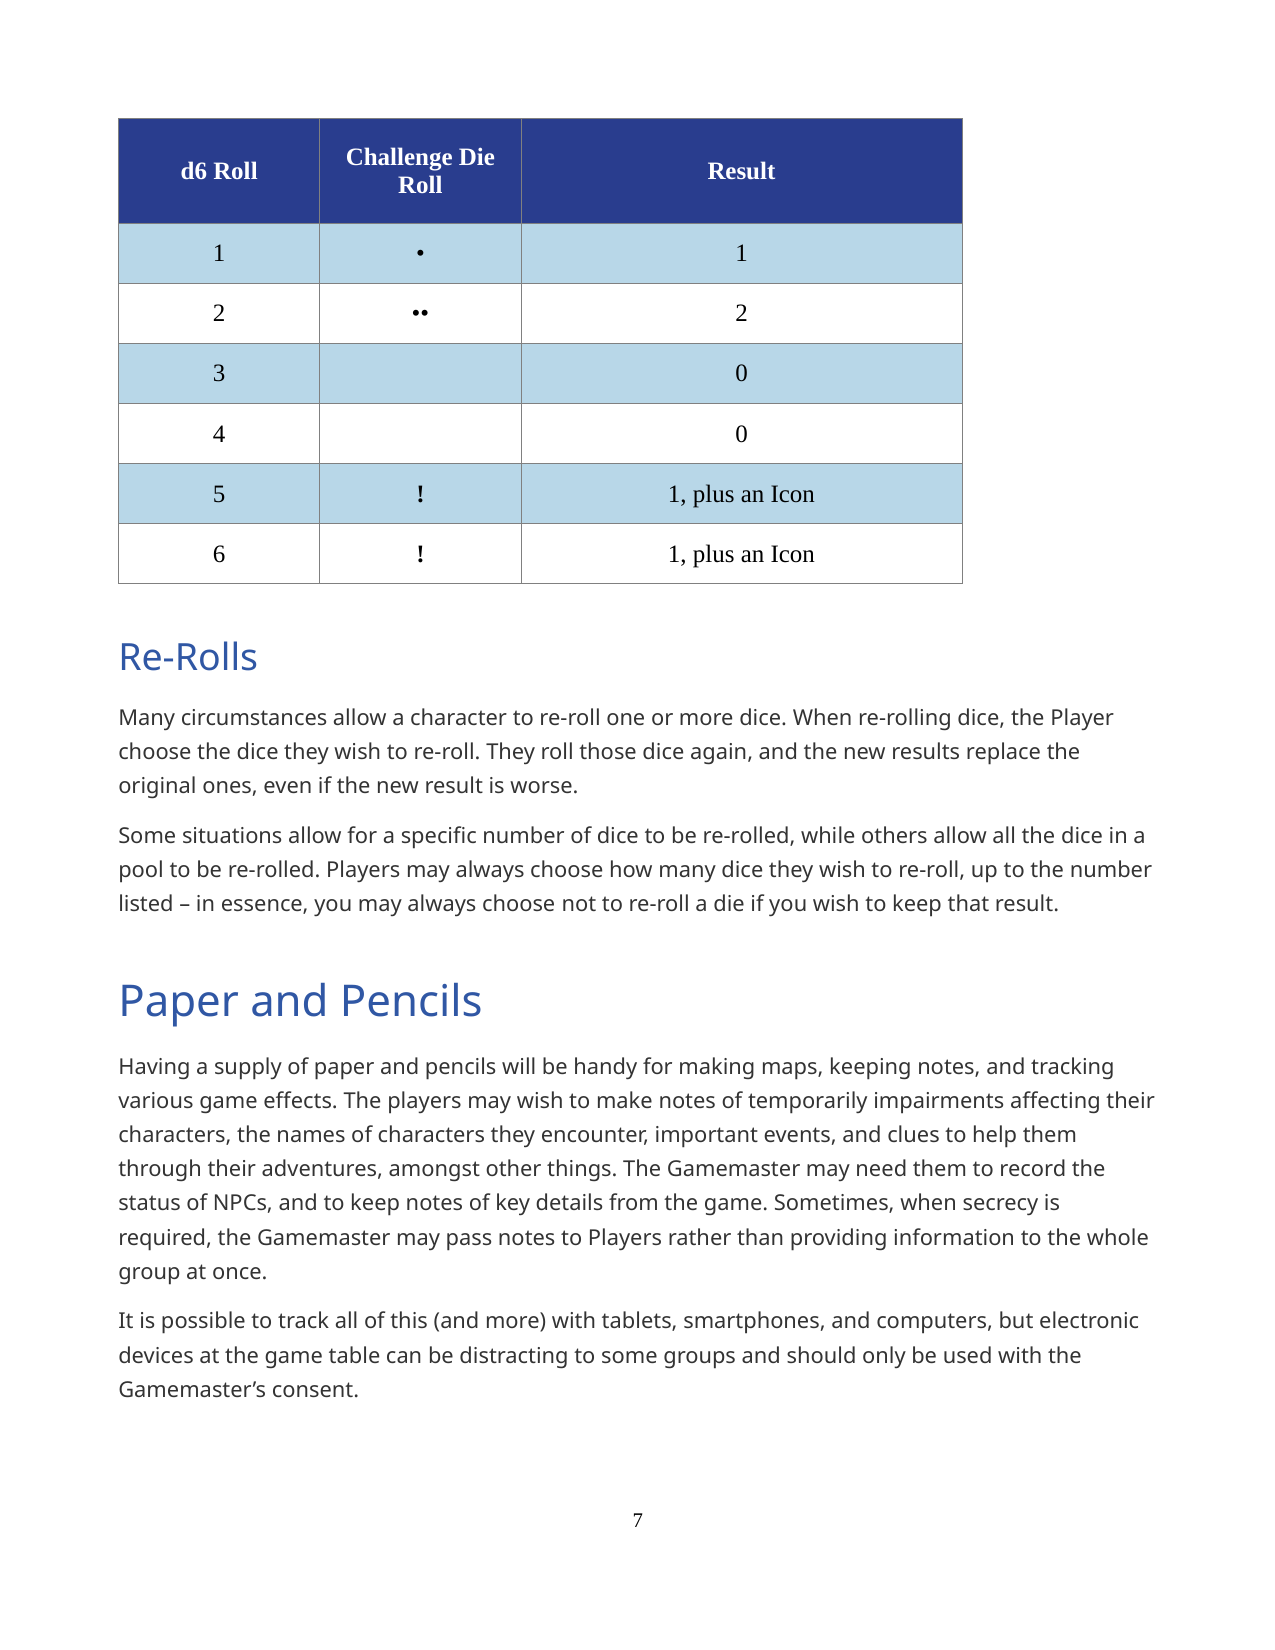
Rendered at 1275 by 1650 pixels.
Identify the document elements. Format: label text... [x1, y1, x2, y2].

table_cell • [320, 224, 521, 283]
text Having a supply of paper and pencils will be handy for making maps, keeping notes, and tracking various game effects. The players may wish to make notes of temporarily impairments affecting their characters, the names of characters they encounter, important events, and clues to help them through their adventures, amongst other things. The Gamemaster may need them to record the status of NPCs, and to keep notes of key details from the game. Sometimes, when secrecy is required, the Gamemaster may pass notes to Players rather than providing information to the whole group at once. [118, 1051, 1157, 1285]
table_cell 5 [119, 464, 319, 523]
table_cell 6 [119, 524, 319, 583]
table_cell •• [320, 284, 521, 343]
table_cell ! [320, 524, 521, 583]
text It is possible to track all of this (and more) with tablets, smartphones, and computers, but electronic devices at the game table can be distracting to some groups and should only be used with the Gamemaster’s consent. [118, 1305, 1157, 1403]
table_header Result [522, 119, 962, 223]
table_cell 2 [522, 284, 962, 343]
table_header Challenge Die Roll [320, 119, 521, 223]
table_cell [320, 404, 521, 463]
table_cell 1, plus an Icon [522, 464, 962, 523]
subtitle Re-Rolls [118, 630, 1157, 681]
text Many circumstances allow a character to re-roll one or more dice. When re-rolling dice, the Player choose the dice they wish to re-roll. They roll those dice again, and the new results replace the original ones, even if the new result is worse. [118, 702, 1157, 800]
subtitle Paper and Pencils [118, 969, 1157, 1029]
text Some situations allow for a specific number of dice to be re-rolled, while others allow all the dice in a pool to be re-rolled. Players may always choose how many dice they wish to re-roll, up to the number listed – in essence, you may always choose not to re-roll a die if you wish to keep that result. [118, 820, 1157, 918]
table_cell 3 [119, 344, 319, 403]
table_cell 0 [522, 344, 962, 403]
table_cell 1 [522, 224, 962, 283]
table_cell 2 [119, 284, 319, 343]
table_cell 1, plus an Icon [522, 524, 962, 583]
table_cell 1 [119, 224, 319, 283]
table_cell [320, 344, 521, 403]
table_cell ! [320, 464, 521, 523]
table_header d6 Roll [119, 119, 319, 223]
table_cell 4 [119, 404, 319, 463]
table_cell 0 [522, 404, 962, 463]
